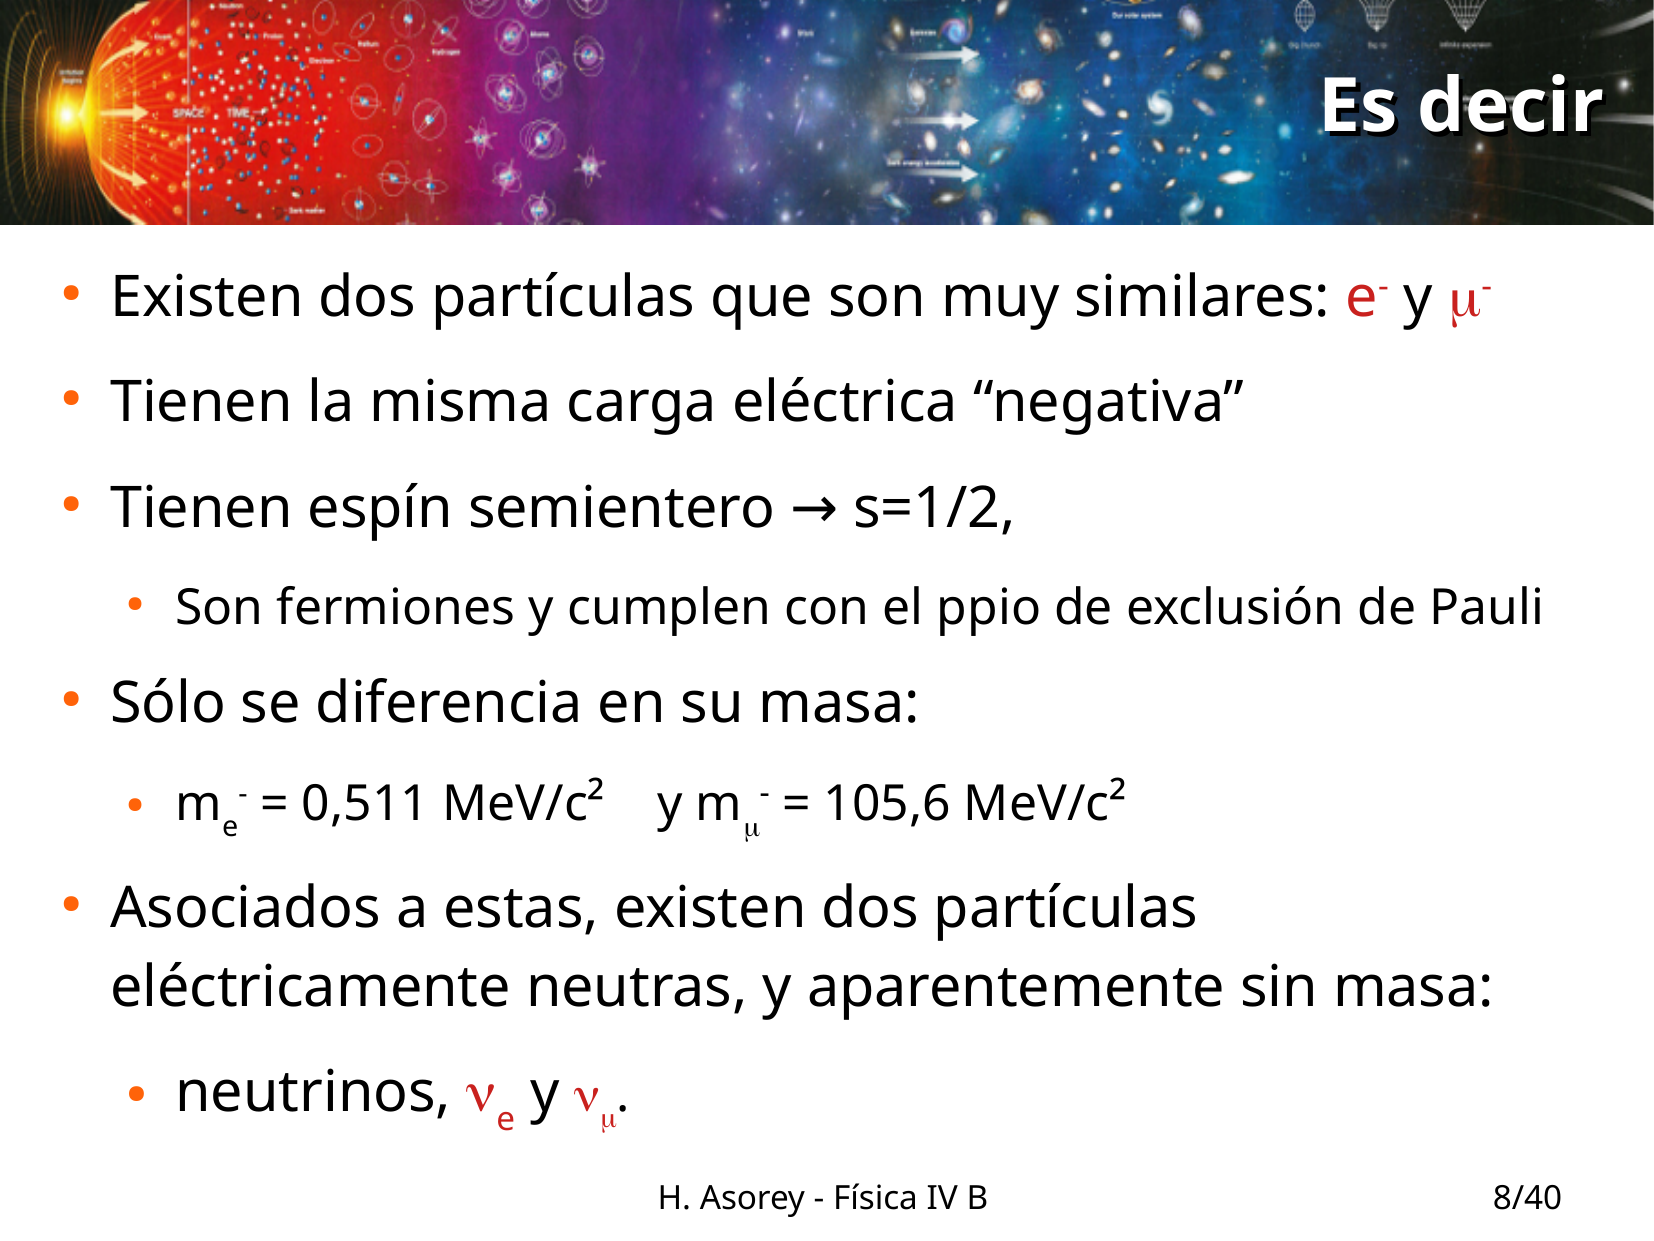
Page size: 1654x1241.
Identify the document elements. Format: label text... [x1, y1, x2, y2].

title Es decir [45, 15, 1606, 191]
picture [0, 0, 1654, 225]
list Existen dos partículas que son muy similares: e- y m- Tienen la misma carga eléctrica “negativa” Tienen espín semientero → s=1/2, Son fermiones y cumplen con el ppio de exclusión de Pauli Sólo se diferencia en su masa: me- = 0,511 MeV/c² y mm- = 105,6 MeV/c² Asociados a estas, existen dos partículas eléctricamente neutras, y aparentemente sin masa: neutrinos, ne y nm. [45, 255, 1606, 1156]
